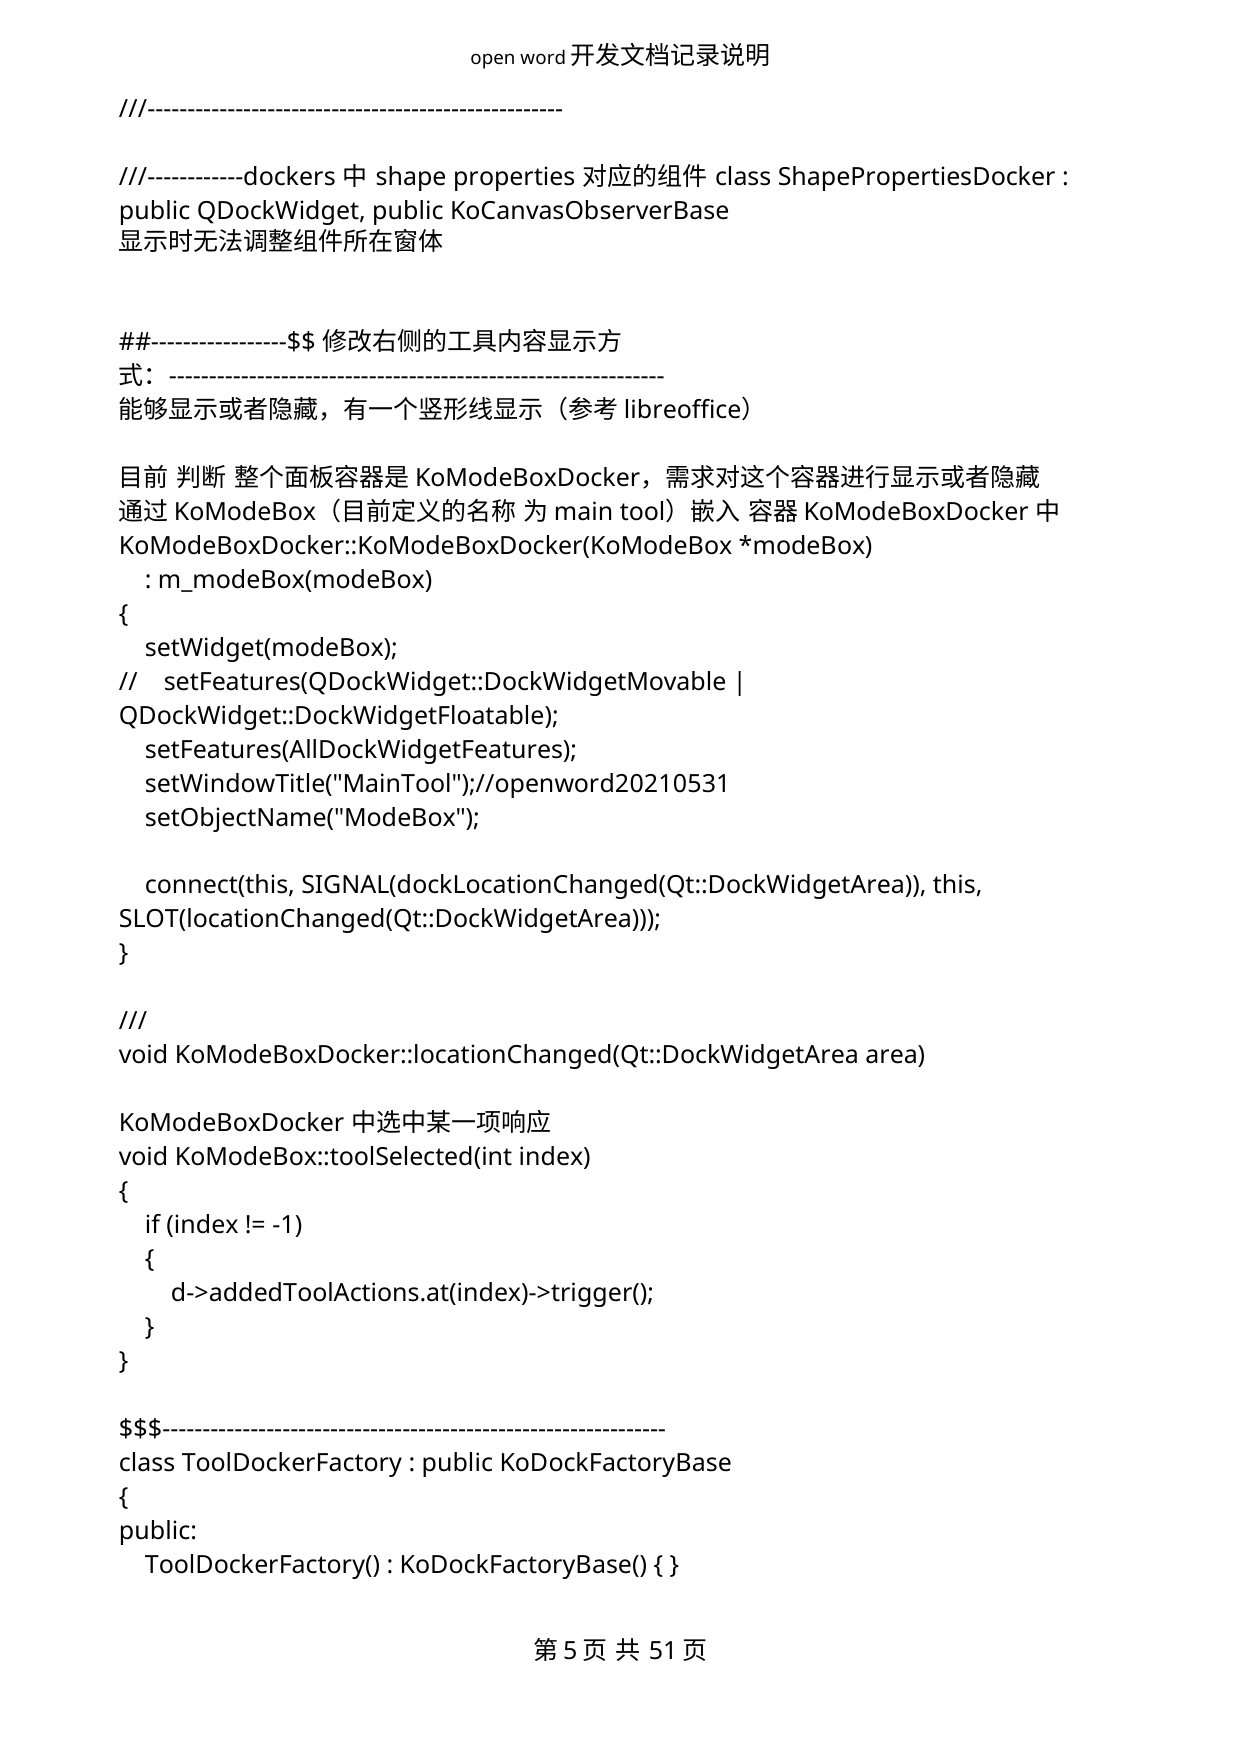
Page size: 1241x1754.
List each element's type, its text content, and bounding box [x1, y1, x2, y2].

text 目前 判断 整个面板容器是KoModeBoxDocker，需求对这个容器进行显示或者隐藏 [119, 460, 1121, 494]
text // setFeatures(QDockWidget::DockWidgetMovable | QDockWidget::DockWidgetFloatable); [119, 664, 1121, 732]
text setObjectName("ModeBox"); [119, 799, 1121, 833]
text public: [119, 1513, 1121, 1547]
text { [119, 1479, 1121, 1513]
text } [119, 935, 1121, 969]
text KoModeBoxDocker 中选中某一项响应 [119, 1105, 1121, 1139]
text 能够显示或者隐藏，有一个竖形线显示（参考libreoffice） [119, 392, 1121, 426]
text /// [119, 1003, 1121, 1037]
text d->addedToolActions.at(index)->trigger(); [119, 1275, 1121, 1309]
text ///------------dockers 中 shape properties 对应的组件 class ShapePropertiesDocker : public QDockWidget, public KoCanvasObserverBase [119, 159, 1121, 227]
text KoModeBoxDocker::KoModeBoxDocker(KoModeBox *modeBox) [119, 528, 1121, 562]
text connect(this, SIGNAL(dockLocationChanged(Qt::DockWidgetArea)), this, SLOT(locationChanged(Qt::DockWidgetArea))); [119, 867, 1121, 935]
text 通过KoModeBox（目前定义的名称 为main tool）嵌入 容器KoModeBoxDocker 中 [119, 494, 1121, 528]
text { [119, 1241, 1121, 1275]
text ///---------------------------------------------------- [119, 91, 1121, 125]
text ##-----------------$$ 修改右侧的工具内容显示方式：-------------------------------------------------------------- [119, 324, 1121, 392]
text setWindowTitle("MainTool");//openword20210531 [119, 766, 1121, 799]
text setFeatures(AllDockWidgetFeatures); [119, 732, 1121, 766]
text void KoModeBoxDocker::locationChanged(Qt::DockWidgetArea area) [119, 1037, 1121, 1071]
text ToolDockerFactory() : KoDockFactoryBase() { } [119, 1547, 1121, 1581]
text } [119, 1343, 1121, 1377]
text if (index != -1) [119, 1207, 1121, 1241]
text class ToolDockerFactory : public KoDockFactoryBase [119, 1445, 1121, 1479]
text { [119, 596, 1121, 630]
text void KoModeBox::toolSelected(int index) [119, 1139, 1121, 1173]
text setWidget(modeBox); [119, 630, 1121, 664]
text } [119, 1309, 1121, 1343]
text { [119, 1173, 1121, 1207]
text : m_modeBox(modeBox) [119, 562, 1121, 596]
text $$$--------------------------------------------------------------- [119, 1411, 1121, 1445]
text 显示时无法调整组件所在窗体 [119, 227, 1121, 256]
